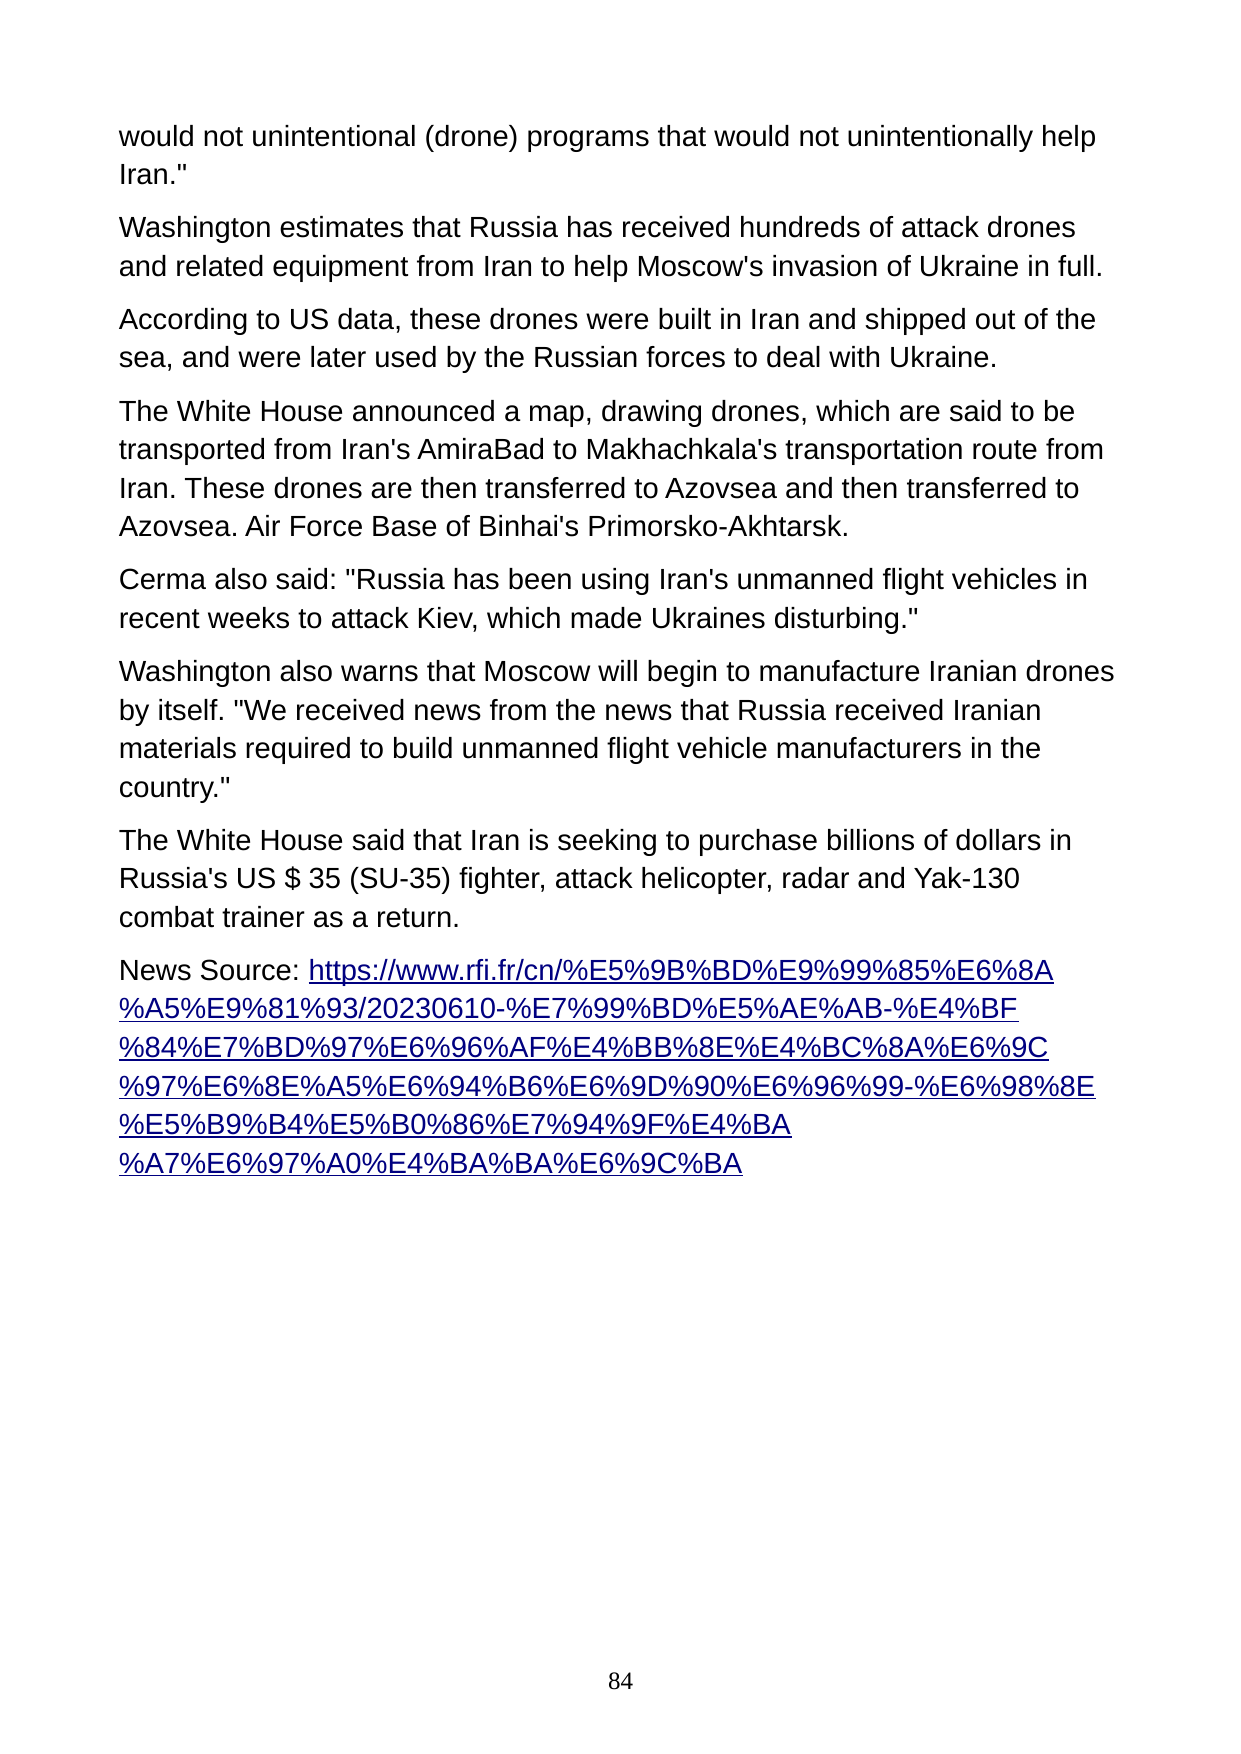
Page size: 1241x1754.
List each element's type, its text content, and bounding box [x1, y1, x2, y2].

text According to US data, these drones were built in Iran and shipped out of the sea, and were later used by the Russian forces to deal with Ukraine. [118, 302, 1122, 374]
text Washington also warns that Moscow will begin to manufacture Iranian drones by itself. "We received news from the news that Russia received Iranian materials required to build unmanned flight vehicle manufacturers in the country." [118, 654, 1122, 803]
text Cerma also said: "Russia has been using Iran's unmanned flight vehicles in recent weeks to attack Kiev, which made Ukraines disturbing." [118, 562, 1122, 634]
text The White House announced a map, drawing drones, which are said to be transported from Iran's AmiraBad to Makhachkala's transportation route from Iran. These drones are then transferred to Azovsea and then transferred to Azovsea. Air Force Base of Binhai's Primorsko-Akhtarsk. [118, 393, 1122, 543]
text Washington estimates that Russia has received hundreds of attack drones and related equipment from Iran to help Moscow's invasion of Ukraine in full. [118, 210, 1122, 282]
text The White House said that Iran is seeking to purchase billions of dollars in Russia's US $ 35 (SU-35) fighter, attack helicopter, radar and Yak-130 combat trainer as a return. [118, 823, 1122, 933]
text News Source: https://www.rfi.fr/cn/%E5%9B%BD%E9%99%85%E6%8A%A5%E9%81%93/20230610-%E7%99%BD%E5%AE%AB-%E4%BF%84%E7%BD%97%E6%96%AF%E4%BB%8E%E4%BC%8A%E6%9C%97%E6%8E%A5%E6%94%B6%E6%9D%90%E6%96%99-%E6%98%8E%E5%B9%B4%E5%B0%86%E7%94%9F%E4%BA%A7%E6%97%A0%E4%BA%BA%E6%9C%BA [118, 953, 1122, 1179]
text would not unintentional (drone) programs that would not unintentionally help Iran." [118, 118, 1122, 191]
